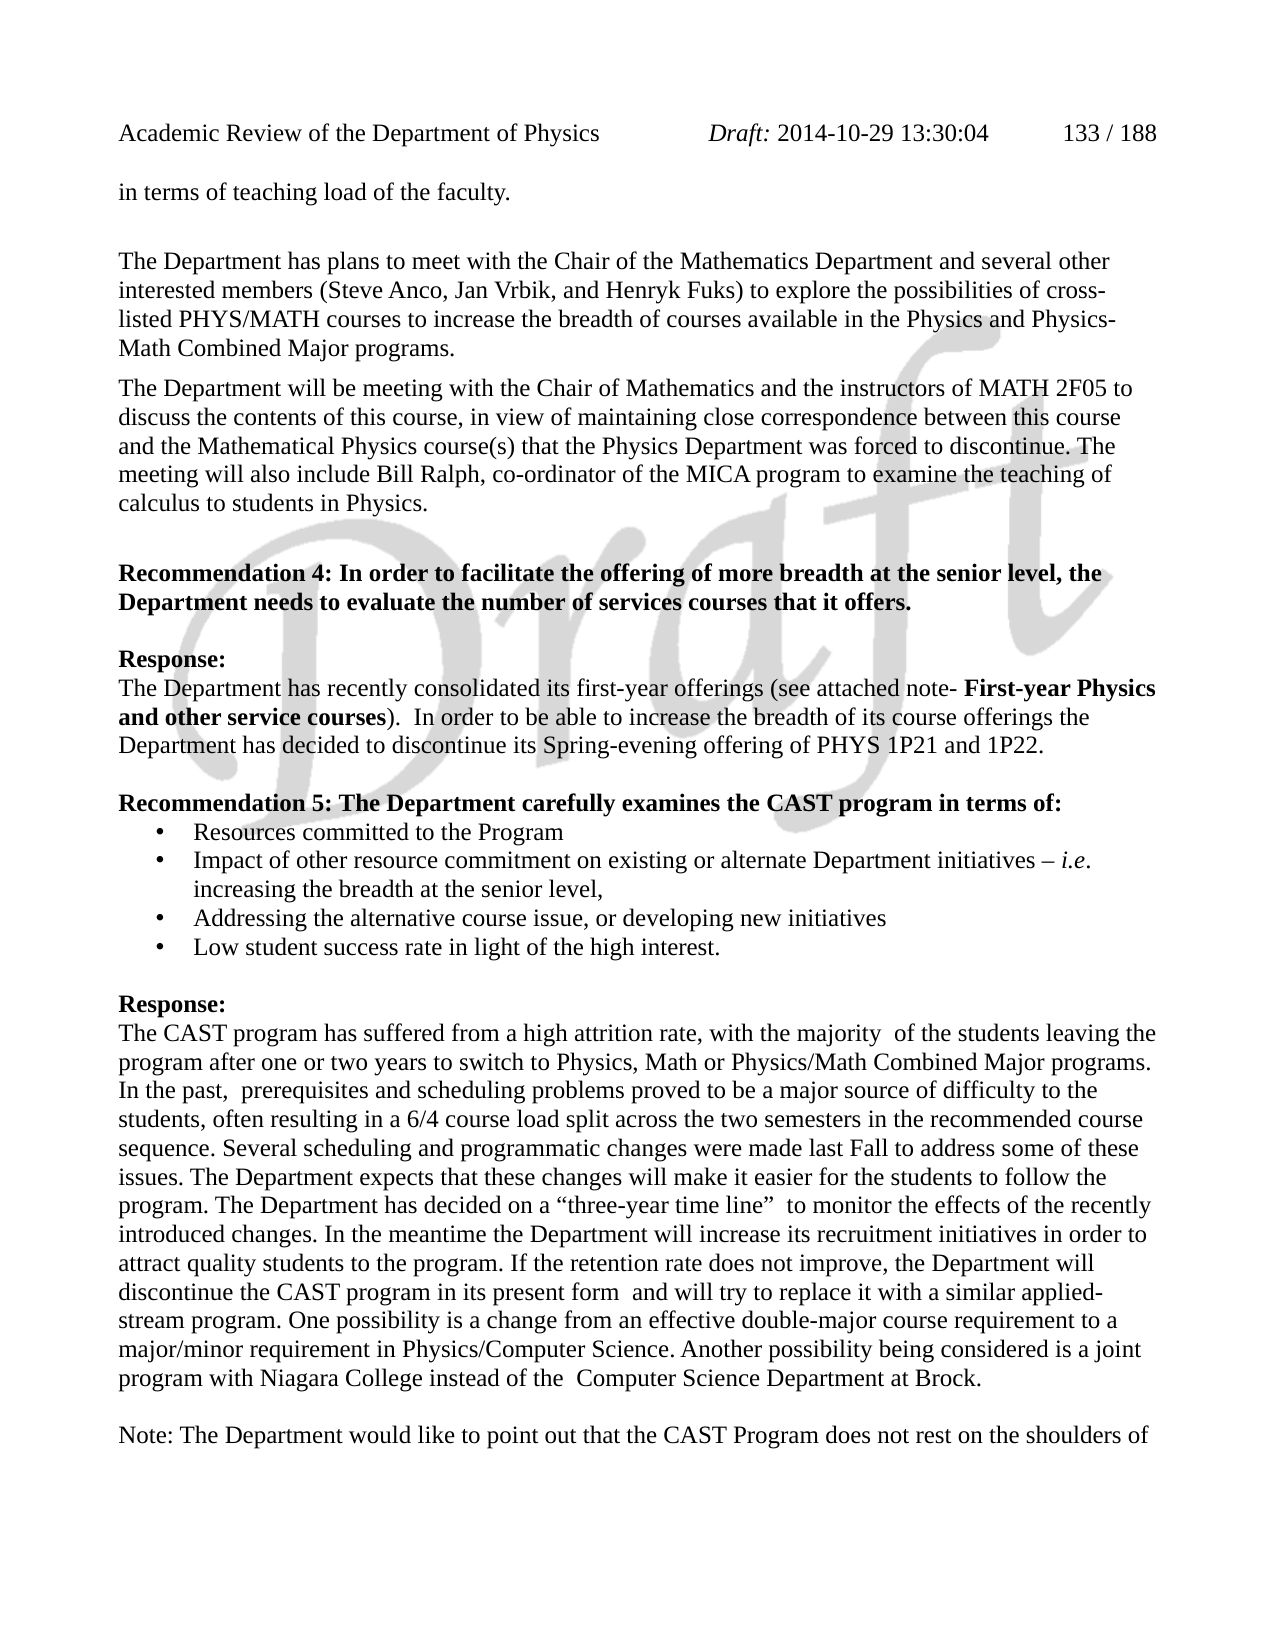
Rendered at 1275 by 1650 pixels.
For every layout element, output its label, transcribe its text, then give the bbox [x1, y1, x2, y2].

text The CAST program has suffered from a high attrition rate, with the majority of the students leaving the program after one or two years to switch to Physics, Math or Physics/Math Combined Major programs. In the past, prerequisites and scheduling problems proved to be a major source of difficulty to the students, often resulting in a 6/4 course load split across the two semesters in the recommended course sequence. Several scheduling and programmatic changes were made last Fall to address some of these issues. The Department expects that these changes will make it easier for the students to follow the program. The Department has decided on a “three-year time line” to monitor the effects of the recently introduced changes. In the meantime the Department will increase its recruitment initiatives in order to attract quality students to the program. If the retention rate does not improve, the Department will discontinue the CAST program in its present form and will try to replace it with a similar applied-stream program. One possibility is a change from an effective double-major course requirement to a major/minor requirement in Physics/Computer Science. Another possibility being considered is a joint program with Niagara College instead of the Computer Science Department at Brock. [118, 1018, 1157, 1392]
text The Department will be meeting with the Chair of Mathematics and the instructors of MATH 2F05 to discuss the contents of this course, in view of maintaining close correspondence between this course and the Mathematical Physics course(s) that the Physics Department was forced to discontinue. The meeting will also include Bill Ralph, co-ordinator of the MICA program to examine the teaching of calculus to students in Physics. [118, 373, 1157, 517]
list Resources committed to the Program [156, 817, 1157, 845]
picture [118, 206, 1157, 246]
picture [118, 817, 1157, 989]
text in terms of teaching load of the faculty. [118, 177, 1157, 206]
picture [118, 517, 1157, 558]
picture [118, 1392, 1157, 1420]
text Recommendation 4: In order to facilitate the offering of more breadth at the senior level, the Department needs to evaluate the number of services courses that it offers. [118, 558, 1157, 615]
list Impact of other resource commitment on existing or alternate Department initiatives – i.e. increasing the breadth at the senior level, [156, 845, 1157, 903]
text Note: The Department would like to point out that the CAST Program does not rest on the shoulders of [118, 1420, 1157, 1449]
picture [118, 615, 1157, 644]
text Response: [118, 989, 1157, 1018]
picture [118, 759, 1157, 788]
list Low student success rate in light of the high interest. [156, 932, 1157, 960]
picture [118, 1449, 1157, 1532]
picture [118, 118, 1157, 177]
text Recommendation 5: The Department carefully examines the CAST program in terms of: [118, 788, 1157, 817]
text The Department has plans to meet with the Chair of the Mathematics Department and several other interested members (Steve Anco, Jan Vrbik, and Henryk Fuks) to explore the possibilities of cross-listed PHYS/MATH courses to increase the breadth of courses available in the Physics and Physics-Math Combined Major programs. [118, 246, 1157, 361]
text The Department has recently consolidated its first-year offerings (see attached note- First-year Physics and other service courses). In order to be able to increase the breadth of its course offerings the Department has decided to discontinue its Spring-evening offering of PHYS 1P21 and 1P22. [118, 673, 1157, 759]
list Addressing the alternative course issue, or developing new initiatives [156, 903, 1157, 932]
picture [118, 361, 1157, 373]
text Response: [118, 644, 1157, 673]
